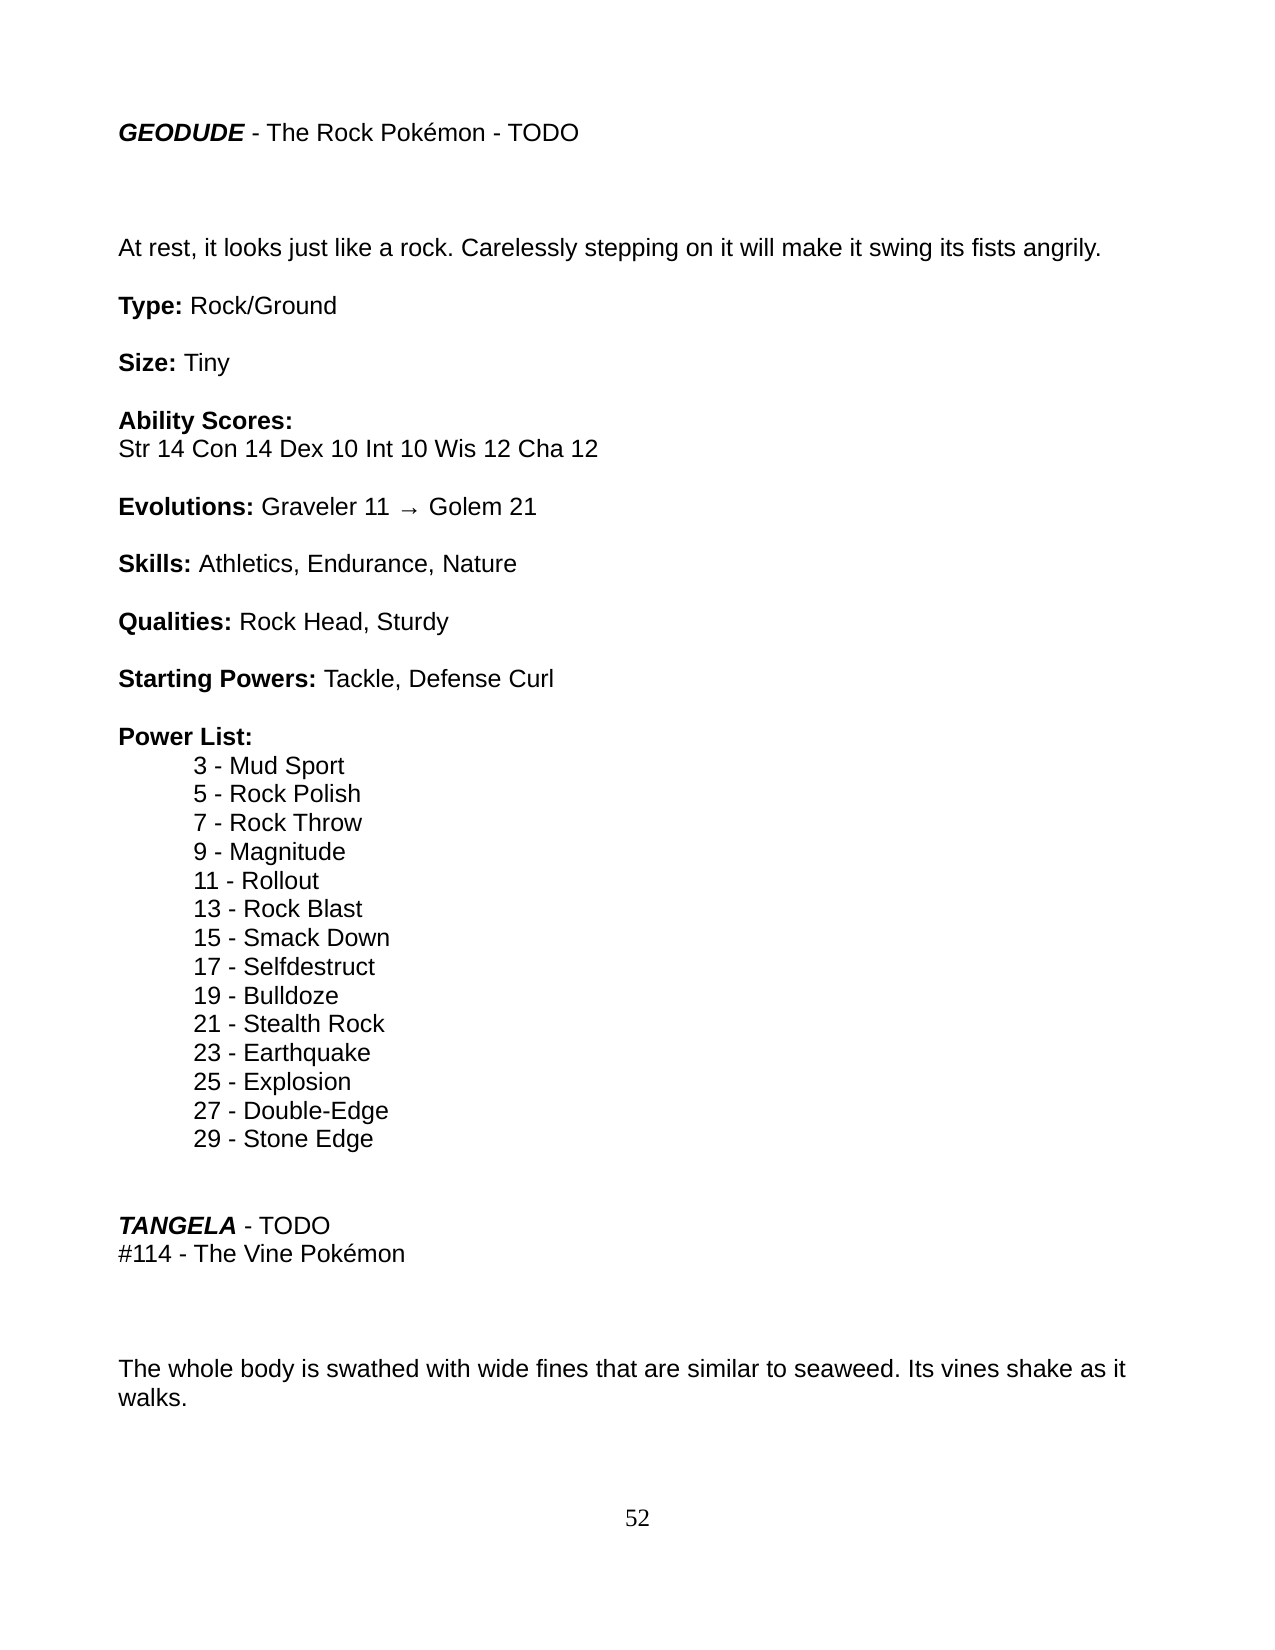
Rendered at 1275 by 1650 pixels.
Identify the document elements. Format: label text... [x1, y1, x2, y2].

text 23 - Earthquake [193, 1038, 1157, 1067]
text The whole body is swathed with wide fines that are similar to seaweed. Its vines shake as it walks. [118, 1354, 1157, 1412]
text 3 - Mud Sport [193, 751, 1157, 779]
text 7 - Rock Throw [193, 808, 1157, 837]
text 9 - Magnitude [193, 837, 1157, 866]
text 5 - Rock Polish [193, 779, 1157, 808]
text #114 - The Vine Pokémon [118, 1239, 1157, 1268]
text 13 - Rock Blast [193, 894, 1157, 923]
text Starting Powers: Tackle, Defense Curl [118, 664, 1157, 693]
text 15 - Smack Down [193, 923, 1157, 952]
text 17 - Selfdestruct [193, 952, 1157, 981]
text Ability Scores: [118, 406, 1157, 434]
text 27 - Double-Edge [193, 1096, 1157, 1124]
text Evolutions: Graveler 11 → Golem 21 [118, 492, 1157, 521]
text At rest, it looks just like a rock. Carelessly stepping on it will make it swing its fists angrily. [118, 233, 1157, 262]
text Qualities: Rock Head, Sturdy [118, 607, 1157, 636]
text 29 - Stone Edge [193, 1124, 1157, 1153]
text Skills: Athletics, Endurance, Nature [118, 549, 1157, 578]
text 11 - Rollout [193, 866, 1157, 894]
text Type: Rock/Ground [118, 291, 1157, 319]
text GEODUDE - The Rock Pokémon - TODO [118, 118, 1157, 147]
text TANGELA - TODO [118, 1211, 1157, 1239]
text Size: Tiny [118, 348, 1157, 377]
text 25 - Explosion [193, 1067, 1157, 1096]
text Power List: [118, 722, 1157, 751]
text 21 - Stealth Rock [193, 1009, 1157, 1038]
text Str 14 Con 14 Dex 10 Int 10 Wis 12 Cha 12 [118, 434, 1157, 463]
text 19 - Bulldoze [193, 981, 1157, 1009]
